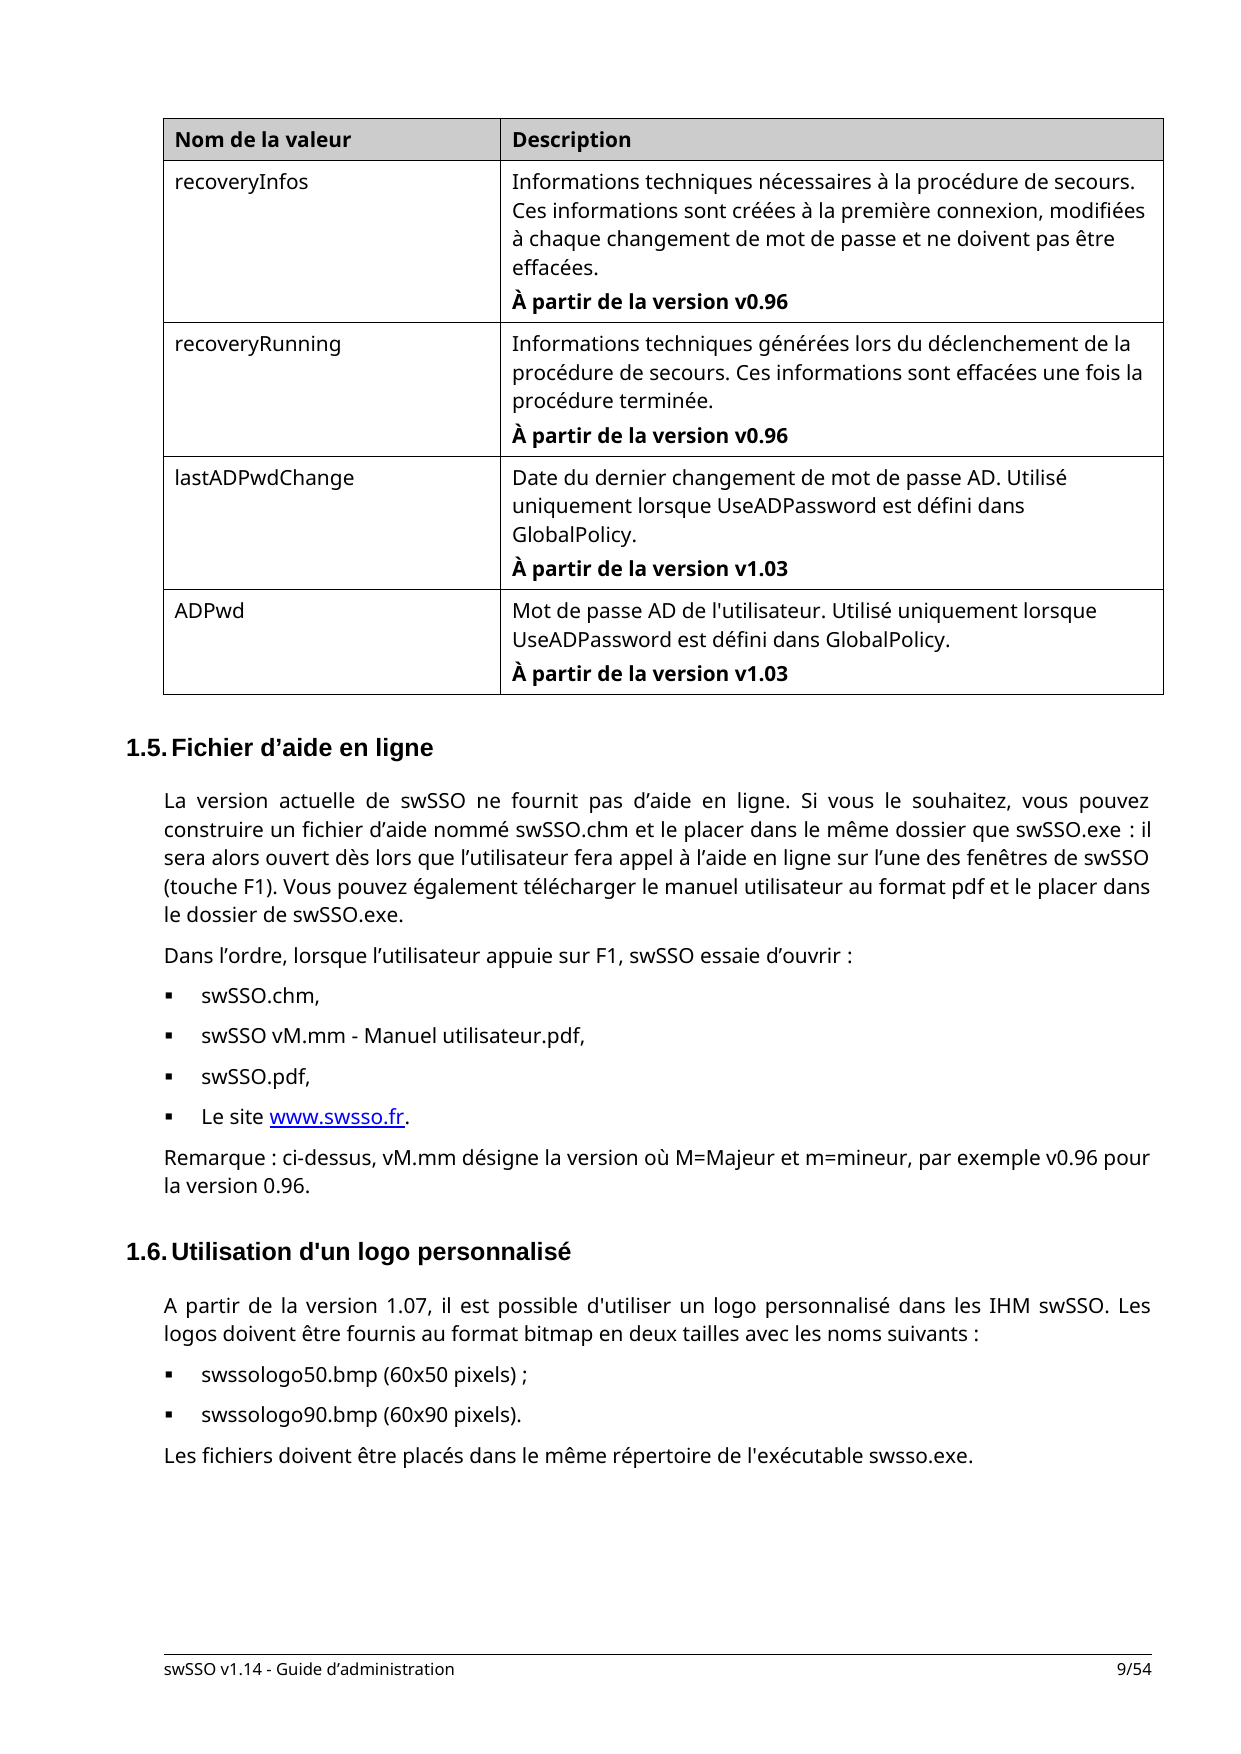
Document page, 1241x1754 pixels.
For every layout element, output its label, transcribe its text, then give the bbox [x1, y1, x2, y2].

table_cell lastADPwdChange [164, 457, 500, 589]
table_cell ADPwd [164, 590, 500, 694]
subtitle Utilisation d'un logo personnalisé [126, 1237, 1152, 1266]
list swssologo50.bmp (60x50 pixels) ; [164, 1360, 1152, 1388]
table_header Description [501, 119, 1163, 160]
table_cell recoveryRunning [164, 323, 500, 456]
list swSSO.chm, [164, 981, 1152, 1010]
text Dans l’ordre, lorsque l’utilisateur appuie sur F1, swSSO essaie d’ouvrir : [164, 941, 1152, 970]
text La version actuelle de swSSO ne fournit pas d’aide en ligne. Si vous le souhaitez, vous pouvez construire un fichier d’aide nommé swSSO.chm et le placer dans le même dossier que swSSO.exe : il sera alors ouvert dès lors que l’utilisateur fera appel à l’aide en ligne sur l’une des fenêtres de swSSO (touche F1). Vous pouvez également télécharger le manuel utilisateur au format pdf et le placer dans le dossier de swSSO.exe. [164, 787, 1152, 929]
text A partir de la version 1.07, il est possible d'utiliser un logo personnalisé dans les IHM swSSO. Les logos doivent être fournis au format bitmap en deux tailles avec les noms suivants : [164, 1291, 1152, 1348]
list swSSO.pdf, [164, 1062, 1152, 1090]
text Remarque : ci-dessus, vM.mm désigne la version où M=Majeur et m=mineur, par exemple v0.96 pour la version 0.96. [164, 1143, 1152, 1200]
table_cell Date du dernier changement de mot de passe AD. Utilisé uniquement lorsque UseADPassword est défini dans GlobalPolicy. À partir de la version v1.03 [501, 457, 1163, 589]
list Le site www.swsso.fr. [164, 1102, 1152, 1131]
text Les fichiers doivent être placés dans le même répertoire de l'exécutable swsso.exe. [164, 1441, 1152, 1469]
table_cell recoveryInfos [164, 161, 500, 322]
table_cell Mot de passe AD de l'utilisateur. Utilisé uniquement lorsque UseADPassword est défini dans GlobalPolicy. À partir de la version v1.03 [501, 590, 1163, 694]
subtitle Fichier d’aide en ligne [126, 733, 1152, 762]
list swSSO vM.mm - Manuel utilisateur.pdf, [164, 1022, 1152, 1050]
table_header Nom de la valeur [164, 119, 500, 160]
list swssologo90.bmp (60x90 pixels). [164, 1400, 1152, 1428]
table_cell Informations techniques générées lors du déclenchement de la procédure de secours. Ces informations sont effacées une fois la procédure terminée. À partir de la version v0.96 [501, 323, 1163, 456]
table_cell Informations techniques nécessaires à la procédure de secours. Ces informations sont créées à la première connexion, modifiées à chaque changement de mot de passe et ne doivent pas être effacées. À partir de la version v0.96 [501, 161, 1163, 322]
